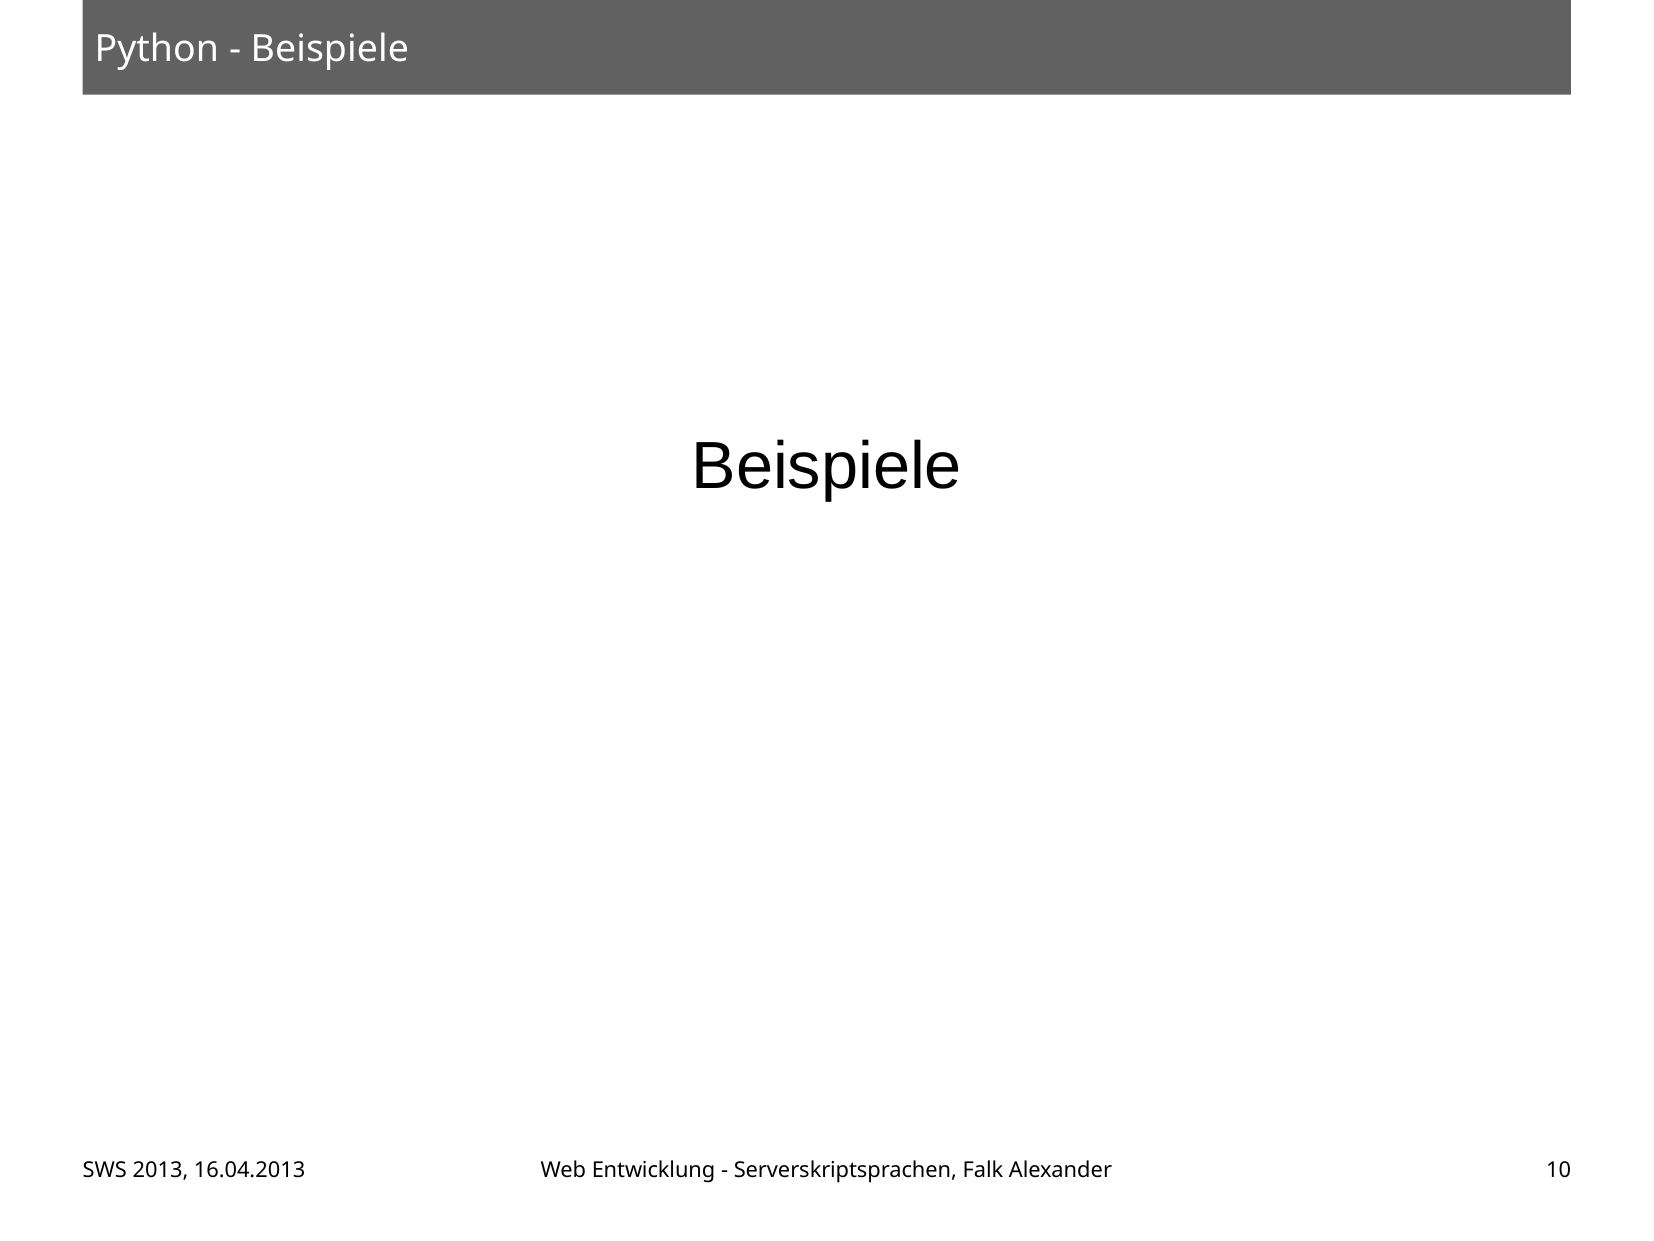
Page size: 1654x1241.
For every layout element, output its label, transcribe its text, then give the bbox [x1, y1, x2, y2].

title Python - Beispiele [82, 0, 1571, 95]
subtitle Beispiele [82, 106, 1571, 826]
